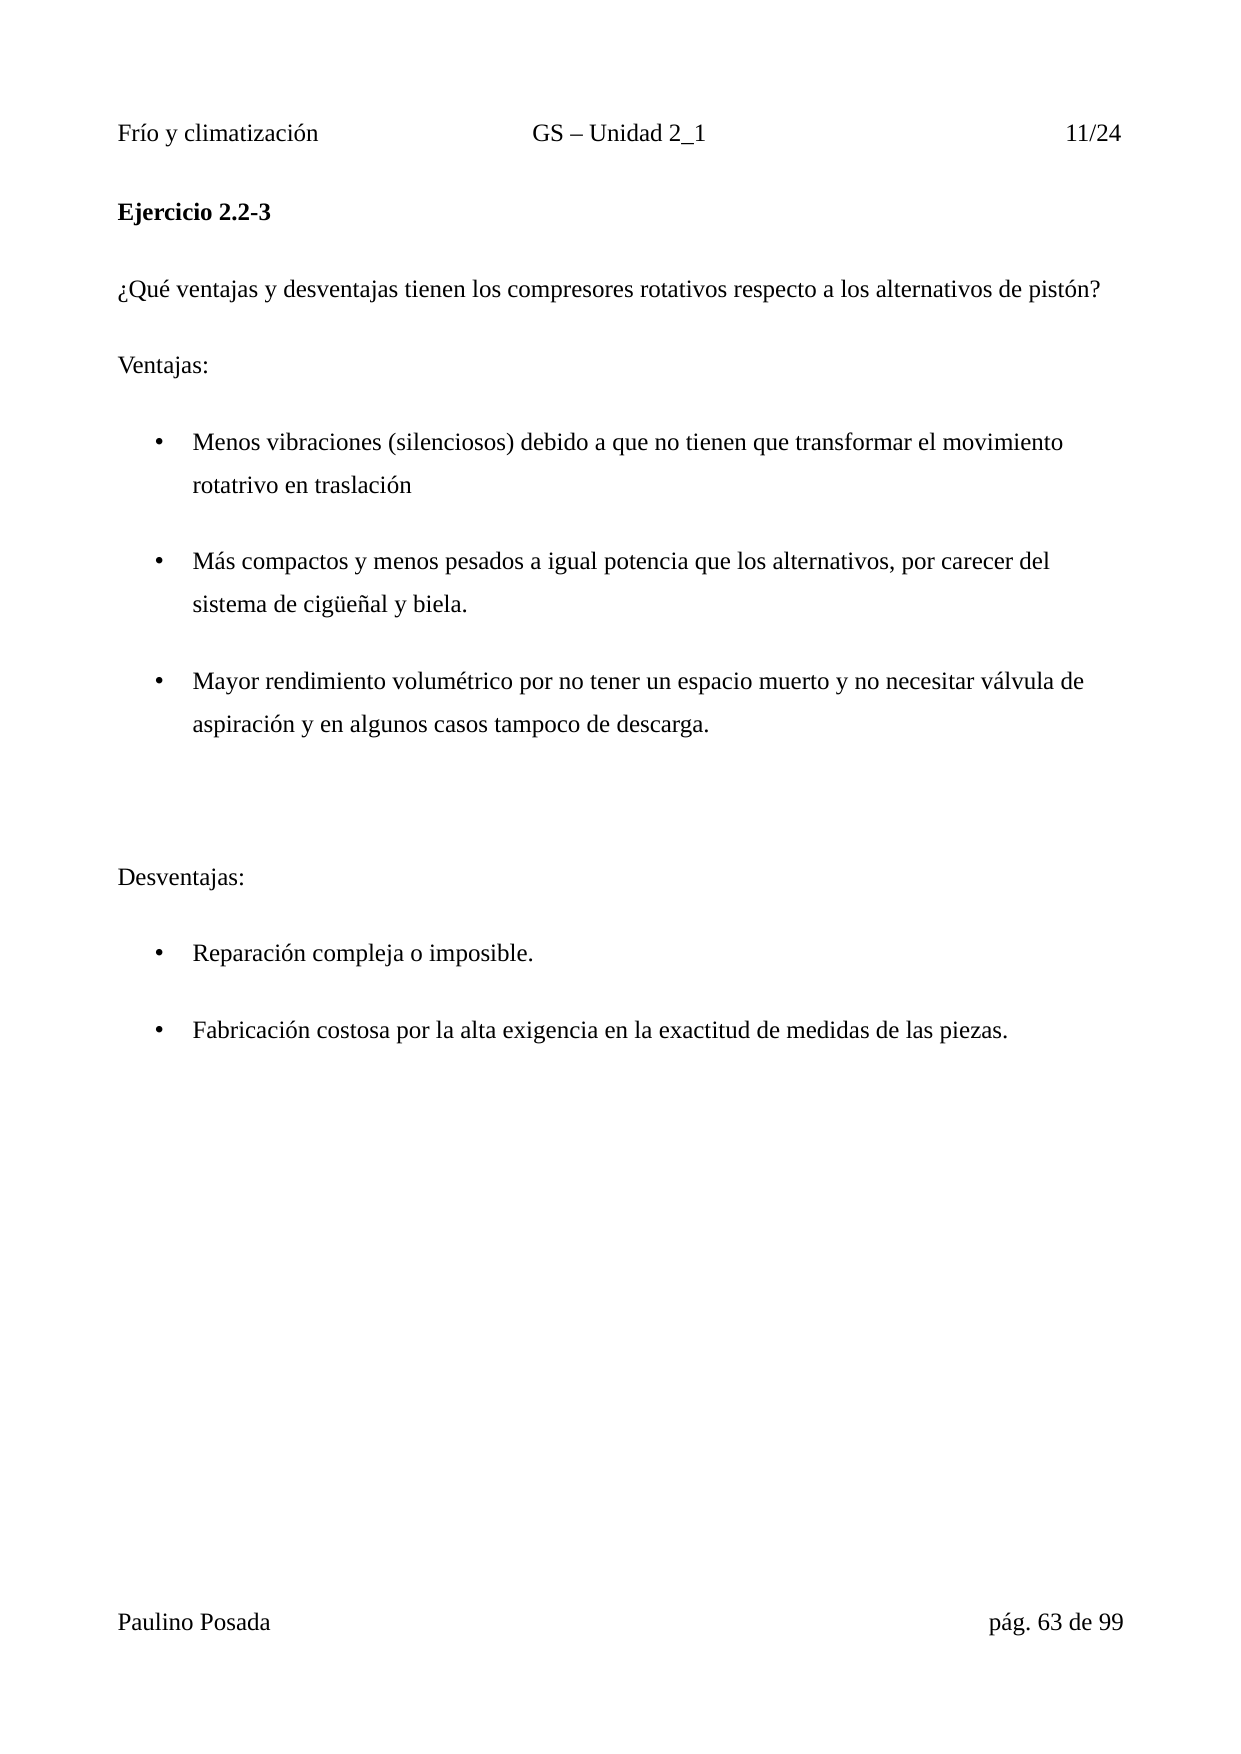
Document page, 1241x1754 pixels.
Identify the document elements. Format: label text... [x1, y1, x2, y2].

text ¿Qué ventajas y desventajas tienen los compresores rotativos respecto a los alternativos de pistón? [117, 274, 1123, 302]
text Ejercicio 2.2-3 [117, 197, 1123, 226]
list Más compactos y menos pesados a igual potencia que los alternativos, por carecer del sistema de cigüeñal y biela. [155, 546, 1123, 618]
list Menos vibraciones (silenciosos) debido a que no tienen que transformar el movimiento rotatrivo en traslación [155, 427, 1123, 498]
list Mayor rendimiento volumétrico por no tener un espacio muerto y no necesitar válvula de aspiración y en algunos casos tampoco de descarga. [155, 666, 1123, 738]
text Ventajas: [117, 350, 1123, 379]
list Reparación compleja o imposible. [155, 938, 1123, 967]
list Fabricación costosa por la alta exigencia en la exactitud de medidas de las piezas. [155, 1015, 1123, 1043]
text Desventajas: [117, 862, 1123, 891]
